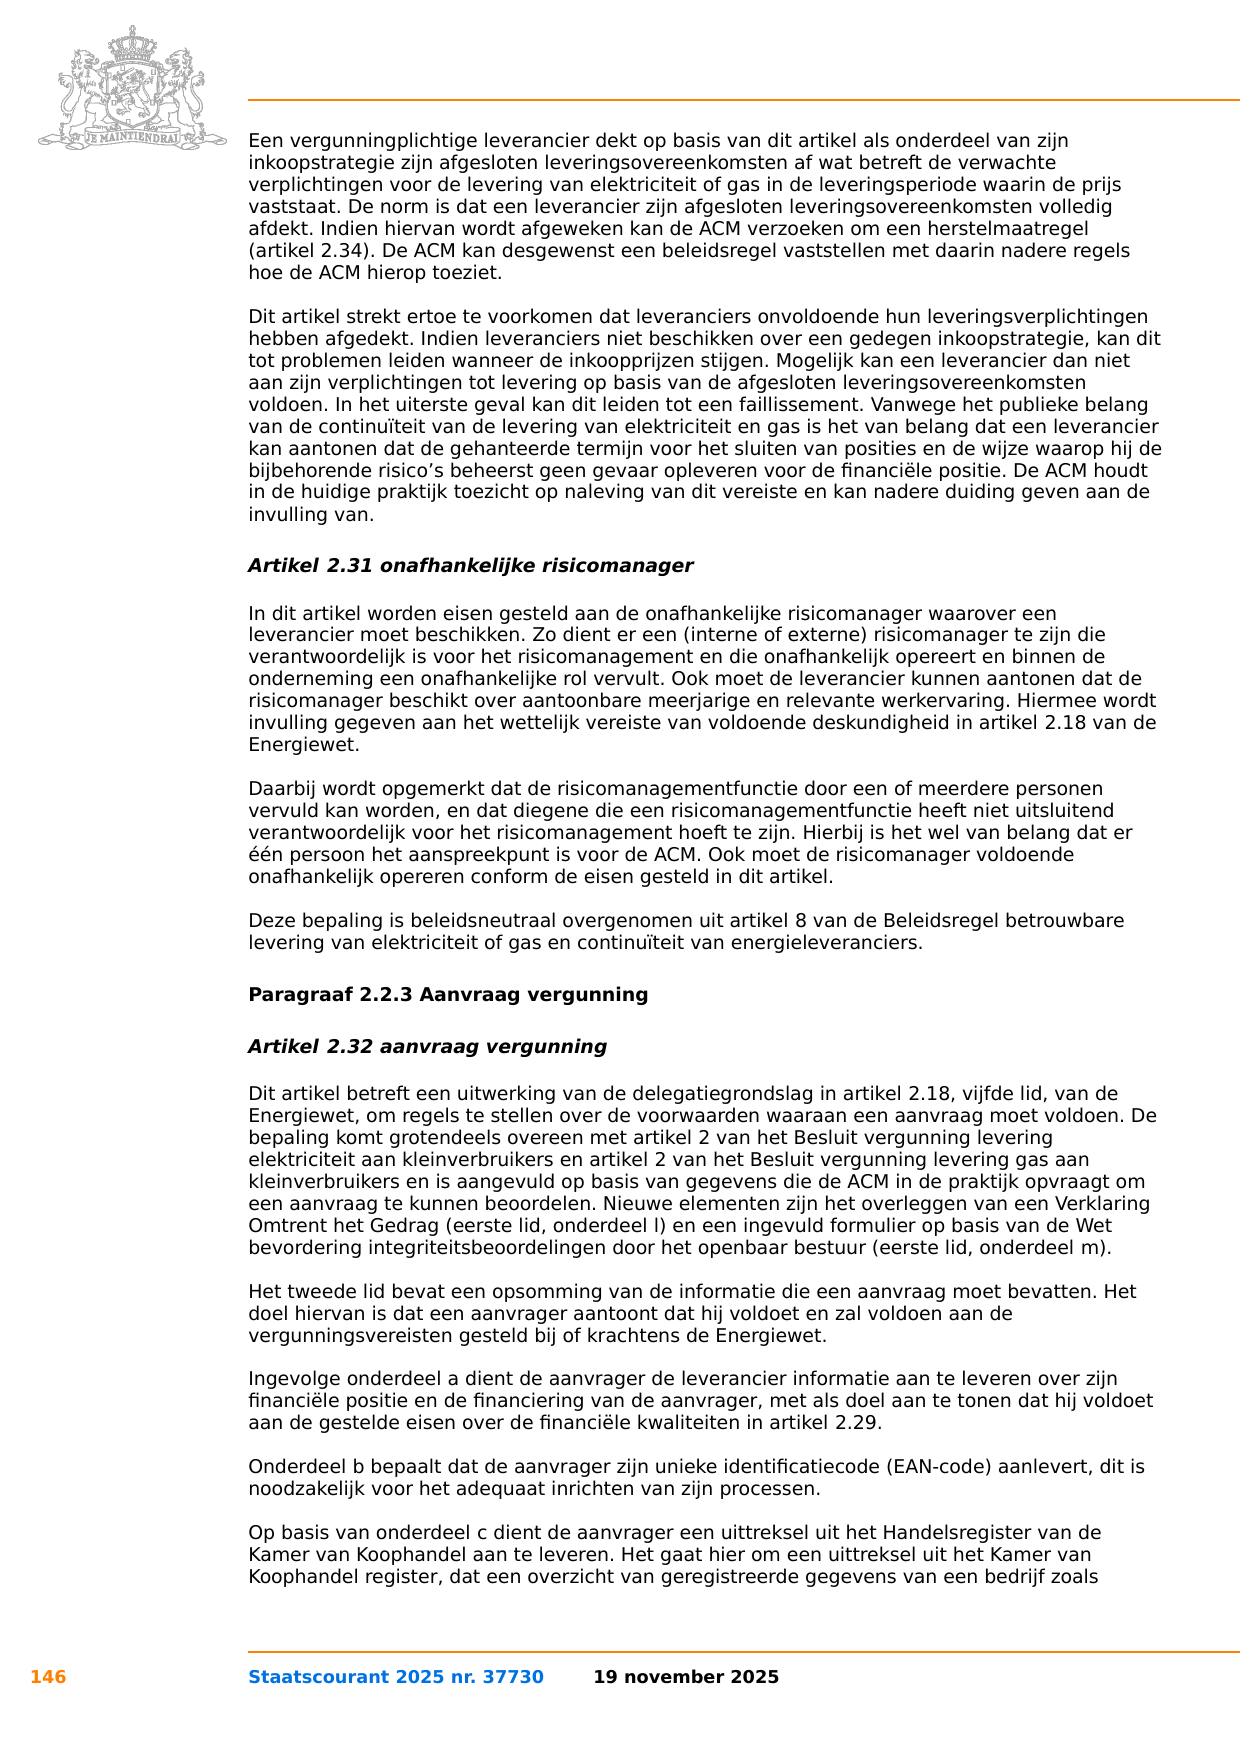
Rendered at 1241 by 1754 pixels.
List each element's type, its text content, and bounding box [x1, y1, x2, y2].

text Het tweede lid bevat een opsomming van de informatie die een aanvraag moet bevatten. Het doel hiervan is dat een aanvrager aantoont dat hij voldoet en zal voldoen aan de vergunningsvereisten gesteld bij of krachtens de Energiewet. [248, 1281, 1163, 1346]
text Dit artikel strekt ertoe te voorkomen dat leveranciers onvoldoende hun leveringsverplichtingen hebben afgedekt. Indien leveranciers niet beschikken over een gedegen inkoopstrategie, kan dit tot problemen leiden wanneer de inkoopprijzen stijgen. Mogelijk kan een leverancier dan niet aan zijn verplichtingen tot levering op basis van de afgesloten leveringsovereenkomsten voldoen. In het uiterste geval kan dit leiden tot een faillissement. Vanwege het publieke belang van de continuïteit van de levering van elektriciteit en gas is het van belang dat een leverancier kan aantonen dat de gehanteerde termijn voor het sluiten van posities en de wijze waarop hij de bijbehorende risico’s beheerst geen gevaar opleveren voor de financiële positie. De ACM houdt in de huidige praktijk toezicht op naleving van dit vereiste en kan nadere duiding geven aan de invulling van. [248, 306, 1163, 525]
text In dit artikel worden eisen gesteld aan de onafhankelijke risicomanager waarover een leverancier moet beschikken. Zo dient er een (interne of externe) risicomanager te zijn die verantwoordelijk is voor het risicomanagement en die onafhankelijk opereert en binnen de onderneming een onafhankelijke rol vervult. Ook moet de leverancier kunnen aantonen dat de risicomanager beschikt over aantoonbare meerjarige en relevante werkervaring. Hiermee wordt invulling gegeven aan het wettelijk vereiste van voldoende deskundigheid in artikel 2.18 van de Energiewet. [248, 602, 1163, 756]
text Dit artikel betreft een uitwerking van de delegatiegrondslag in artikel 2.18, vijfde lid, van de Energiewet, om regels te stellen over de voorwaarden waaraan een aanvraag moet voldoen. De bepaling komt grotendeels overeen met artikel 2 van het Besluit vergunning levering elektriciteit aan kleinverbruikers en artikel 2 van het Besluit vergunning levering gas aan kleinverbruikers en is aangevuld op basis van gegevens die de ACM in de praktijk opvraagt om een aanvraag te kunnen beoordelen. Nieuwe elementen zijn het overleggen van een Verklaring Omtrent het Gedrag (eerste lid, onderdeel l) en een ingevuld formulier op basis van de Wet bevordering integriteitsbeoordelingen door het openbaar bestuur (eerste lid, onderdeel m). [248, 1083, 1163, 1259]
text Op basis van onderdeel c dient de aanvrager een uittreksel uit het Handelsregister van de Kamer van Koophandel aan te leveren. Het gaat hier om een uittreksel uit het Kamer van Koophandel register, dat een overzicht van geregistreerde gegevens van een bedrijf zoals [248, 1522, 1163, 1588]
text Een vergunningplichtige leverancier dekt op basis van dit artikel als onderdeel van zijn inkoopstrategie zijn afgesloten leveringsovereenkomsten af wat betreft de verwachte verplichtingen voor de levering van elektriciteit of gas in de leveringsperiode waarin de prijs vaststaat. De norm is dat een leverancier zijn afgesloten leveringsovereenkomsten volledig afdekt. Indien hiervan wordt afgeweken kan de ACM verzoeken om een herstelmaatregel (artikel 2.34). De ACM kan desgewenst een beleidsregel vaststellen met daarin nadere regels hoe de ACM hierop toeziet. [248, 130, 1163, 284]
subtitle Artikel 2.31 onafhankelijke risicomanager [248, 555, 1163, 577]
subtitle Paragraaf 2.2.3 Aanvraag vergunning [248, 984, 1163, 1006]
text Ingevolge onderdeel a dient de aanvrager de leverancier informatie aan te leveren over zijn financiële positie en de financiering van de aanvrager, met als doel aan te tonen dat hij voldoet aan de gestelde eisen over de financiële kwaliteiten in artikel 2.29. [248, 1368, 1163, 1434]
text Daarbij wordt opgemerkt dat de risicomanagementfunctie door een of meerdere personen vervuld kan worden, en dat diegene die een risicomanagementfunctie heeft niet uitsluitend verantwoordelijk voor het risicomanagement hoeft te zijn. Hierbij is het wel van belang dat er één persoon het aanspreekpunt is voor de ACM. Ook moet de risicomanager voldoende onafhankelijk opereren conform de eisen gesteld in dit artikel. [248, 778, 1163, 888]
picture [38, 25, 227, 150]
subtitle Artikel 2.32 aanvraag vergunning [248, 1036, 1163, 1058]
text Deze bepaling is beleidsneutraal overgenomen uit artikel 8 van de Beleidsregel betrouwbare levering van elektriciteit of gas en continuïteit van energieleveranciers. [248, 910, 1163, 954]
text Onderdeel b bepaalt dat de aanvrager zijn unieke identificatiecode (EAN-code) aanlevert, dit is noodzakelijk voor het adequaat inrichten van zijn processen. [248, 1456, 1163, 1500]
